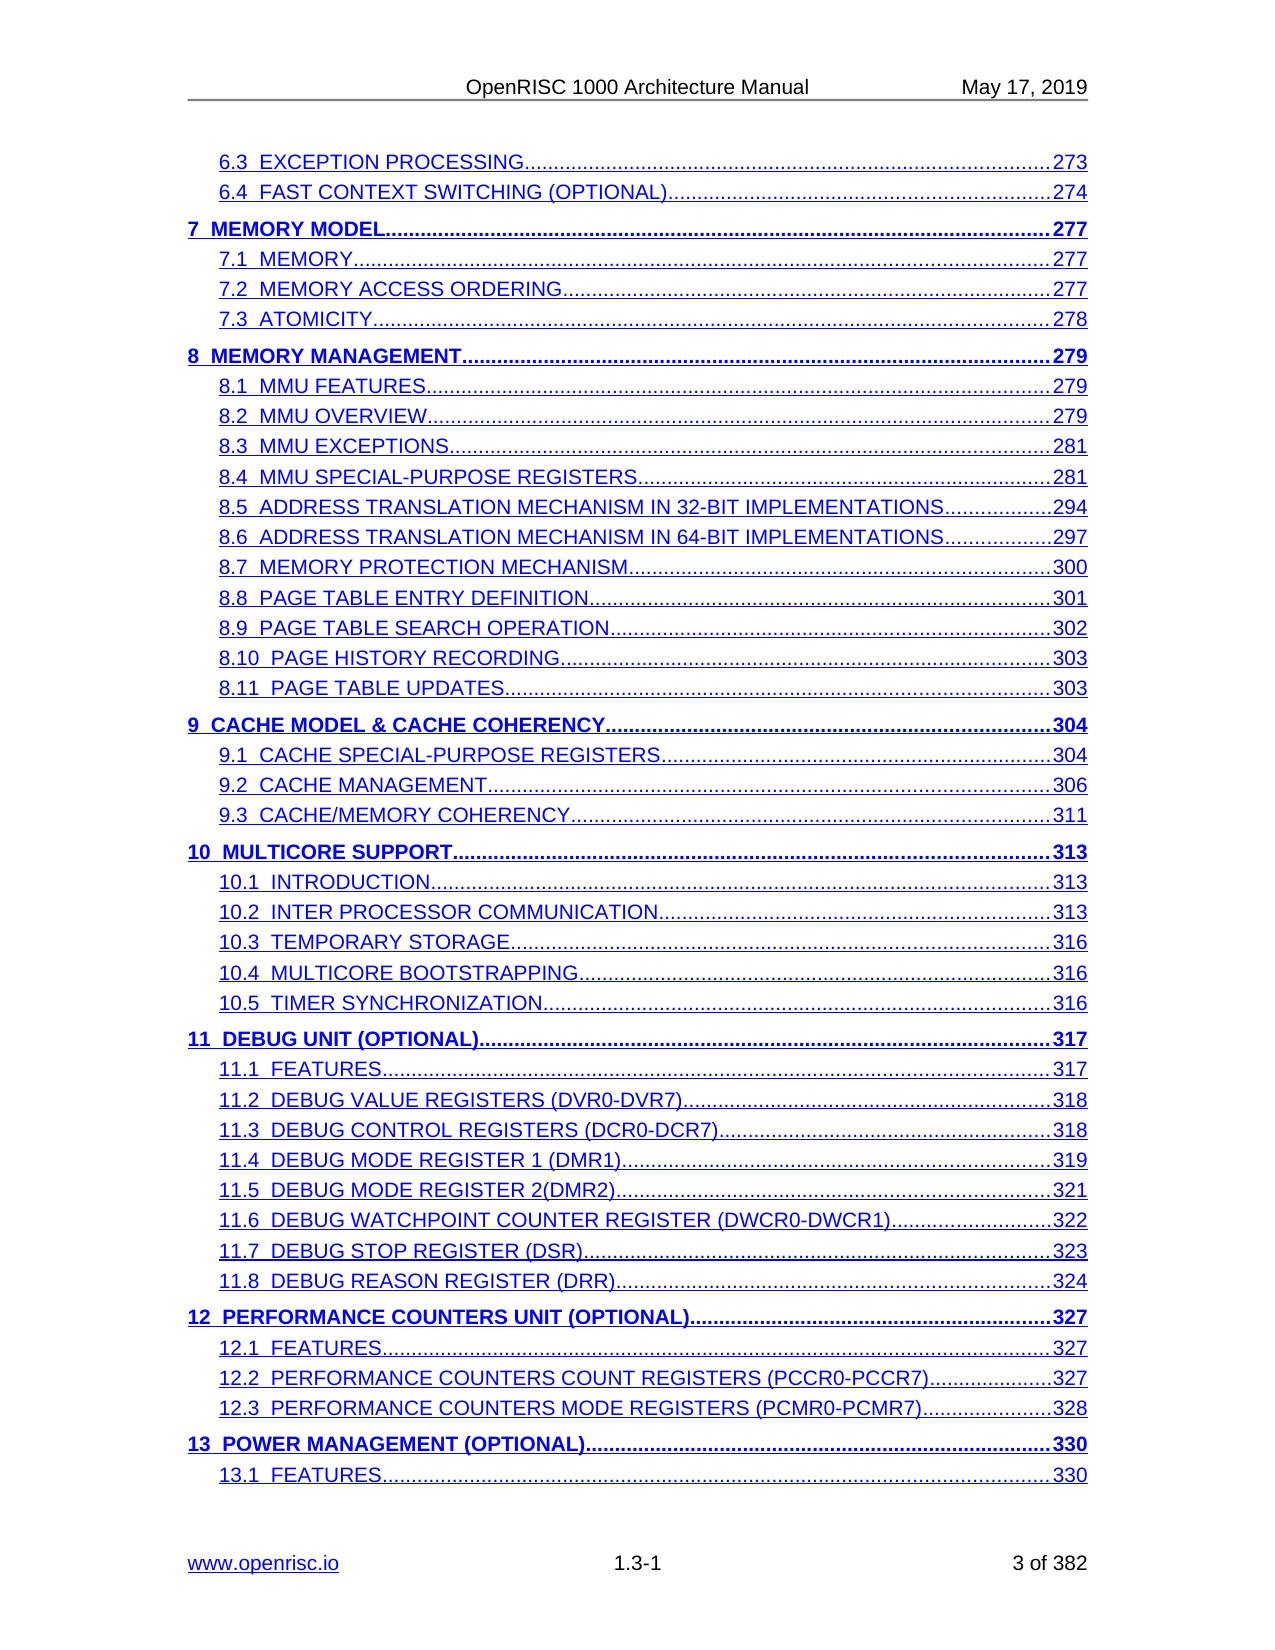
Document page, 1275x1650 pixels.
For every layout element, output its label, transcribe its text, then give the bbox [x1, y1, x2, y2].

text 10.1 Introduction 313 [219, 870, 1087, 891]
text 8.8 Page Table Entry Definition 301 [219, 585, 1087, 606]
text 12.2 Performance Counters Count Registers (PCCR0-PCCR7) 327 [219, 1366, 1087, 1387]
text 8.10 Page History Recording 303 [219, 646, 1087, 667]
text 8.4 MMU Special-Purpose Registers 281 [219, 464, 1087, 486]
text 8.2 MMU Overview 279 [219, 404, 1087, 425]
text 11.7 Debug Stop Register (DSR) 323 [219, 1238, 1087, 1259]
text 11.1 Features 317 [219, 1057, 1087, 1078]
text 7.1 Memory 277 [219, 247, 1087, 268]
text 8.1 MMU Features 279 [219, 374, 1087, 395]
text 12 Performance Counters Unit (Optional) 327 [187, 1305, 1087, 1326]
text 8 Memory Management 279 [187, 344, 1087, 365]
text 10.5 Timer Synchronization 316 [219, 991, 1087, 1012]
text 10.2 Inter Processor Communication 313 [219, 900, 1087, 921]
text 11.6 Debug Watchpoint Counter Register (DWCR0-DWCR1) 322 [219, 1208, 1087, 1229]
text 6.3 Exception Processing 273 [219, 150, 1087, 171]
text 6.4 Fast Context Switching (Optional) 274 [219, 180, 1087, 201]
text 8.7 Memory Protection Mechanism 300 [219, 555, 1087, 576]
text 9.3 Cache/Memory Coherency 311 [219, 803, 1087, 824]
text 12.3 Performance Counters Mode Registers (PCMR0-PCMR7) 328 [219, 1396, 1087, 1417]
text 8.11 Page Table Updates 303 [219, 676, 1087, 697]
text 9.1 Cache Special-Purpose Registers 304 [219, 743, 1087, 764]
text 11.8 Debug Reason Register (DRR) 324 [219, 1269, 1087, 1290]
text 13 Power Management (Optional) 330 [187, 1432, 1087, 1453]
text 9.2 Cache Management 306 [219, 773, 1087, 794]
text 11.3 Debug Control Registers (DCR0-DCR7) 318 [219, 1118, 1087, 1139]
text 11.2 Debug Value Registers (DVR0-DVR7) 318 [219, 1087, 1087, 1108]
text 9 Cache Model & Cache Coherency 304 [187, 712, 1087, 733]
text 8.9 Page Table Search Operation 302 [219, 616, 1087, 637]
text 10.4 Multicore bootstrapping 316 [219, 960, 1087, 981]
text 11.4 Debug Mode Register 1 (DMR1) 319 [219, 1148, 1087, 1169]
text 13.1 Features 330 [219, 1462, 1087, 1483]
text 7 Memory Model 277 [187, 217, 1087, 238]
text 12.1 Features 327 [219, 1335, 1087, 1356]
text 11 Debug Unit (Optional) 317 [187, 1027, 1087, 1048]
text 7.3 Atomicity 278 [219, 307, 1087, 328]
text 7.2 Memory Access Ordering 277 [219, 277, 1087, 298]
text 10.3 Temporary Storage 316 [219, 930, 1087, 951]
text 11.5 Debug Mode Register 2(DMR2) 321 [219, 1178, 1087, 1199]
text 8.6 Address Translation Mechanism in 64-bit Implementations 297 [219, 525, 1087, 546]
text 8.5 Address Translation Mechanism in 32-bit Implementations 294 [219, 495, 1087, 516]
text 8.3 MMU Exceptions 281 [219, 434, 1087, 455]
text 10 Multicore Support 313 [187, 839, 1087, 861]
